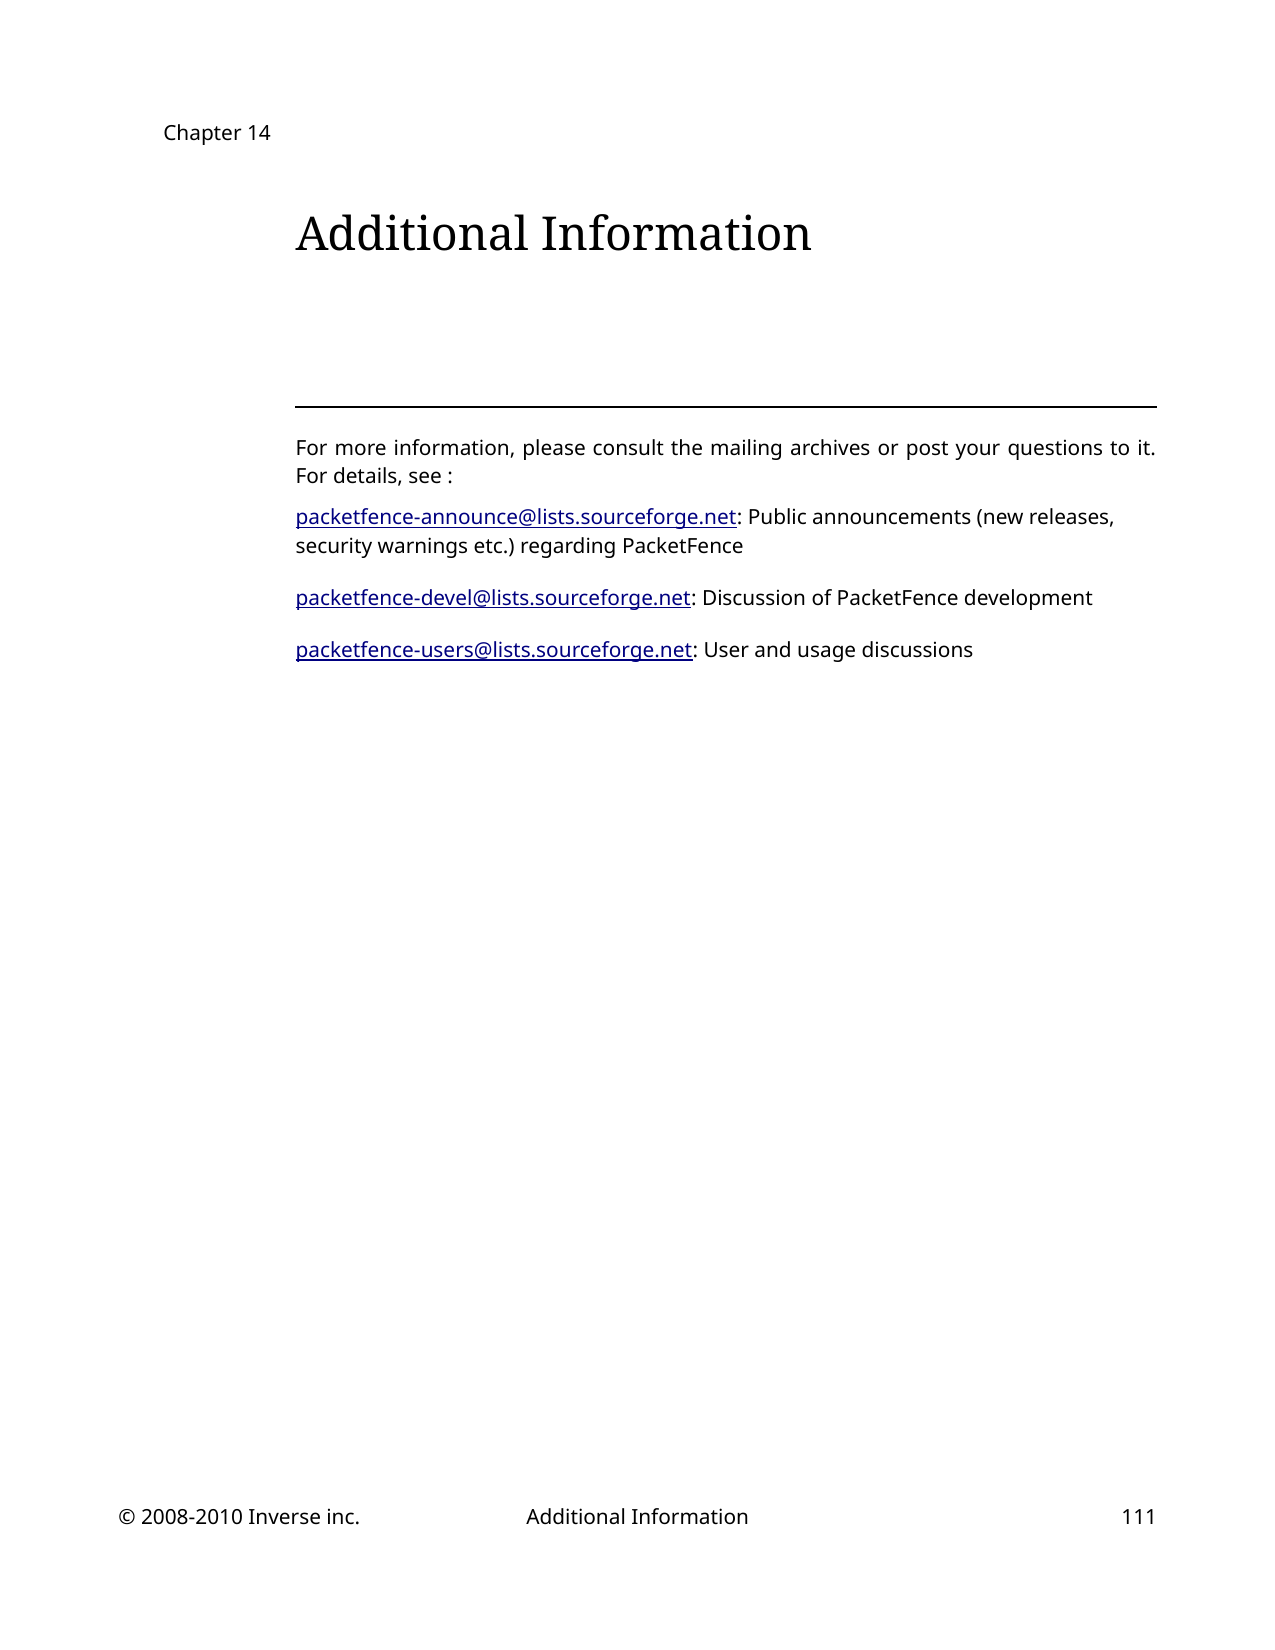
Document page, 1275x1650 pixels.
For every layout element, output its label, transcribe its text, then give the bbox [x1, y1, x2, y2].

text For more information, please consult the mailing archives or post your questions to it. For details, see : [295, 433, 1157, 490]
text packetfence-users@lists.sourceforge.net: User and usage discussions [295, 635, 1157, 663]
subtitle Additional Information [295, 201, 1157, 406]
text packetfence-devel@lists.sourceforge.net: Discussion of PacketFence development [295, 583, 1157, 611]
text packetfence-announce@lists.sourceforge.net: Public announcements (new releases, security warnings etc.) regarding PacketFence [295, 502, 1157, 559]
